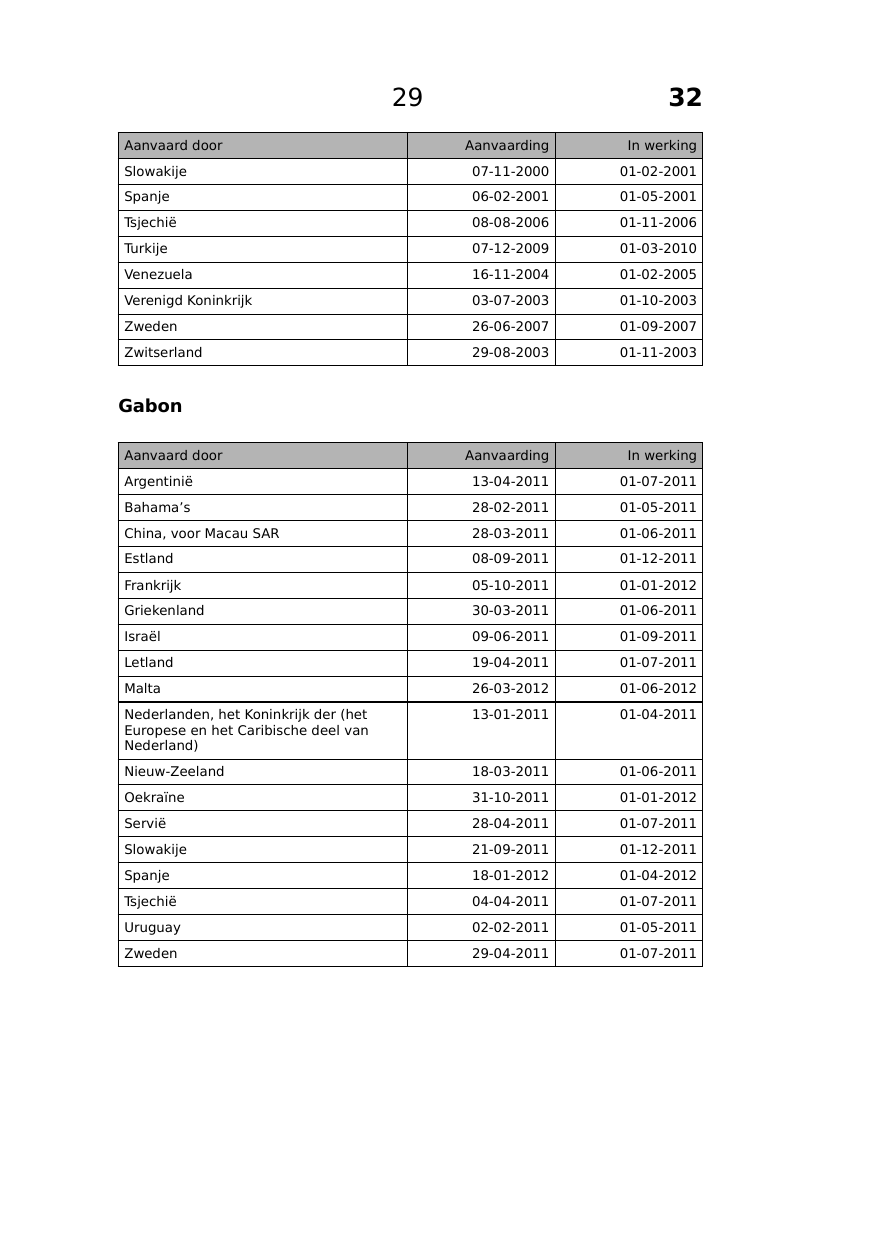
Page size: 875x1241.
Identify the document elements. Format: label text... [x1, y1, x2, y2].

table_cell 16-11-2004 [408, 263, 555, 287]
table_cell 09-06-2011 [408, 625, 555, 649]
table_cell 03-07-2003 [408, 289, 555, 313]
table_cell 31-10-2011 [408, 785, 555, 810]
table_cell Malta [119, 677, 407, 701]
table_cell 19-04-2011 [408, 651, 555, 676]
table_header In werking [556, 133, 702, 158]
table_cell 28-02-2011 [408, 495, 555, 520]
table_header In werking [556, 443, 702, 468]
table_cell Uruguay [119, 915, 407, 940]
table_cell Nieuw-Zeeland [119, 760, 407, 784]
table_cell Verenigd Koninkrijk [119, 289, 407, 313]
table_cell 18-03-2011 [408, 760, 555, 784]
table_cell 01-07-2011 [556, 651, 702, 676]
table_cell 08-09-2011 [408, 547, 555, 572]
table_cell Spanje [119, 863, 407, 888]
table_cell Zwitserland [119, 340, 407, 365]
table_cell 07-11-2000 [408, 159, 555, 184]
table_cell 08-08-2006 [408, 211, 555, 236]
table_cell 04-04-2011 [408, 889, 555, 914]
table_cell Spanje [119, 185, 407, 210]
table_cell 29-04-2011 [408, 941, 555, 966]
subtitle Gabon [118, 396, 703, 417]
table_cell 28-04-2011 [408, 811, 555, 836]
table_cell China, voor Macau SAR [119, 521, 407, 546]
table_cell 01-01-2012 [556, 785, 702, 810]
table_cell 01-06-2011 [556, 760, 702, 784]
table_cell Letland [119, 651, 407, 676]
table_cell Slowakije [119, 159, 407, 184]
table_cell 02-02-2011 [408, 915, 555, 940]
table_cell 01-07-2011 [556, 889, 702, 914]
table_cell 01-06-2011 [556, 599, 702, 624]
table_cell 26-06-2007 [408, 315, 555, 339]
table_cell Slowakije [119, 837, 407, 862]
table_cell Bahama’s [119, 495, 407, 520]
table_cell 01-07-2011 [556, 811, 702, 836]
table_cell 01-10-2003 [556, 289, 702, 313]
table_cell 01-04-2012 [556, 863, 702, 888]
table_cell Argentinië [119, 469, 407, 494]
table_cell Griekenland [119, 599, 407, 624]
table_header Aanvaard door [119, 443, 407, 468]
table_cell 01-07-2011 [556, 941, 702, 966]
table_cell 01-04-2011 [556, 703, 702, 758]
table_cell Zweden [119, 315, 407, 339]
table_cell 01-06-2011 [556, 521, 702, 546]
table_cell Turkije [119, 237, 407, 262]
table_cell 01-05-2011 [556, 915, 702, 940]
table_cell 06-02-2001 [408, 185, 555, 210]
table_cell 05-10-2011 [408, 573, 555, 598]
table_cell 13-01-2011 [408, 703, 555, 758]
table_cell 21-09-2011 [408, 837, 555, 862]
table_cell Tsjechië [119, 211, 407, 236]
table_cell Frankrijk [119, 573, 407, 598]
table_cell 26-03-2012 [408, 677, 555, 701]
table_cell Zweden [119, 941, 407, 966]
table_cell 07-12-2009 [408, 237, 555, 262]
table_cell 01-01-2012 [556, 573, 702, 598]
table_cell 01-06-2012 [556, 677, 702, 701]
table_cell 13-04-2011 [408, 469, 555, 494]
table_cell 01-09-2011 [556, 625, 702, 649]
table_cell Tsjechië [119, 889, 407, 914]
table_header Aanvaarding [408, 133, 555, 158]
table_cell Servië [119, 811, 407, 836]
table_cell Nederlanden, het Koninkrijk der (het Europese en het Caribische deel van Nederland) [119, 703, 407, 758]
table_header Aanvaard door [119, 133, 407, 158]
table_cell 01-11-2006 [556, 211, 702, 236]
table_cell Estland [119, 547, 407, 572]
table_cell 01-11-2003 [556, 340, 702, 365]
table_cell 18-01-2012 [408, 863, 555, 888]
table_cell Oekraïne [119, 785, 407, 810]
table_cell 29-08-2003 [408, 340, 555, 365]
table_cell 01-03-2010 [556, 237, 702, 262]
table_cell 01-05-2011 [556, 495, 702, 520]
table_cell 01-12-2011 [556, 837, 702, 862]
table_cell Israël [119, 625, 407, 649]
table_cell 01-12-2011 [556, 547, 702, 572]
table_cell 01-02-2001 [556, 159, 702, 184]
table_cell 30-03-2011 [408, 599, 555, 624]
table_cell Venezuela [119, 263, 407, 287]
table_header Aanvaarding [408, 443, 555, 468]
table_cell 01-05-2001 [556, 185, 702, 210]
table_cell 28-03-2011 [408, 521, 555, 546]
table_cell 01-07-2011 [556, 469, 702, 494]
table_cell 01-02-2005 [556, 263, 702, 287]
table_cell 01-09-2007 [556, 315, 702, 339]
